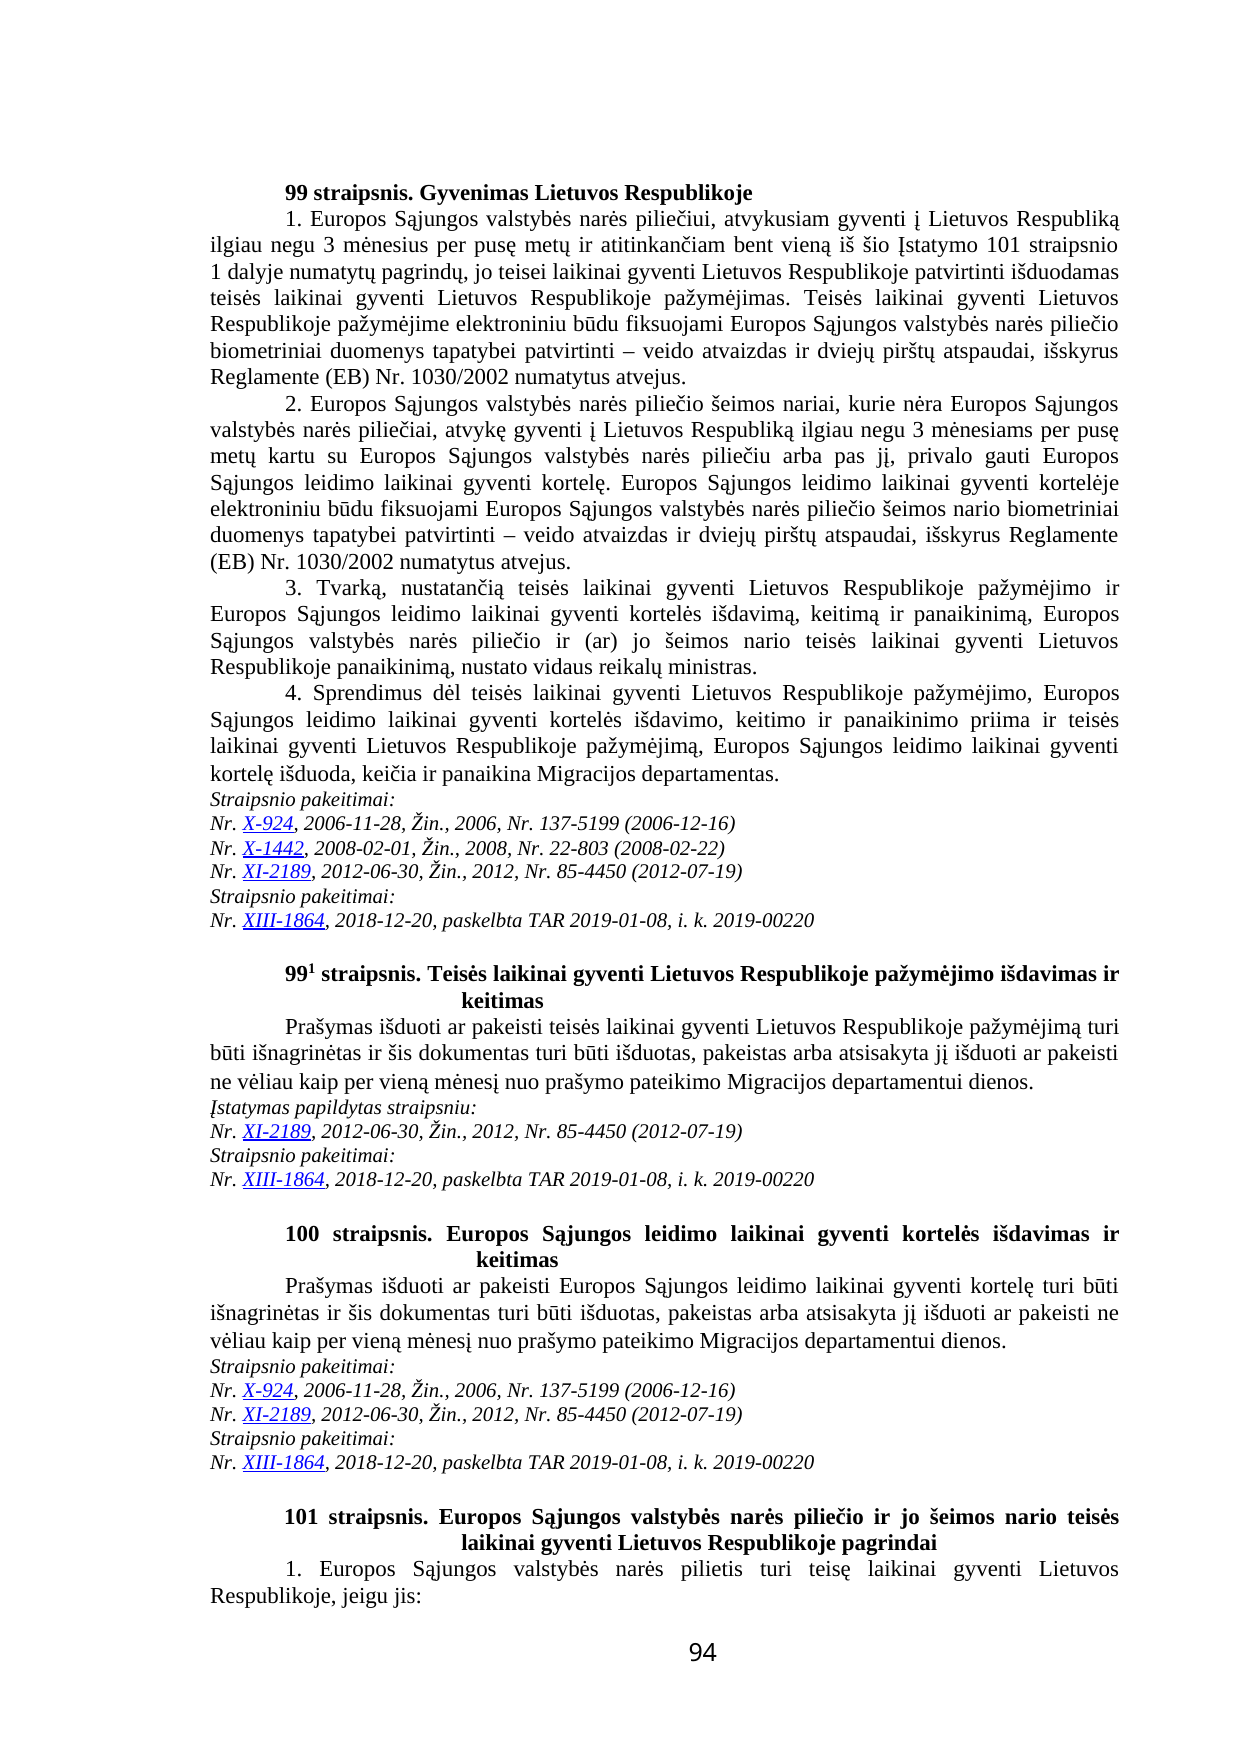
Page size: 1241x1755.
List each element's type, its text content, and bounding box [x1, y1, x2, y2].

text Prašymas išduoti ar pakeisti Europos Sąjungos leidimo laikinai gyventi kortelę turi būti išnagrinėtas ir šis dokumentas turi būti išduotas, pakeistas arba atsisakyta jį išduoti ar pakeisti ne vėliau kaip per vieną mėnesį nuo prašymo pateikimo Migracijos departamentui dienos. [210, 1272, 1120, 1354]
text Nr. XIII-1864, 2018-12-20, paskelbta TAR 2019-01-08, i. k. 2019-00220 [210, 1450, 1120, 1474]
text Nr. X-1442, 2008-02-01, Žin., 2008, Nr. 22-803 (2008-02-22) [210, 835, 1120, 859]
text Nr. X-924, 2006-11-28, Žin., 2006, Nr. 137-5199 (2006-12-16) [210, 1378, 1120, 1402]
text Nr. X-924, 2006-11-28, Žin., 2006, Nr. 137-5199 (2006-12-16) [210, 811, 1120, 835]
text 4. Sprendimus dėl teisės laikinai gyventi Lietuvos Respublikoje pažymėjimo, Europos Sąjungos leidimo laikinai gyventi kortelės išdavimo, keitimo ir panaikinimo priima ir teisės laikinai gyventi Lietuvos Respublikoje pažymėjimą, Europos Sąjungos leidimo laikinai gyventi kortelę išduoda, keičia ir panaikina Migracijos departamentas. [210, 679, 1120, 787]
text 99 straipsnis. Gyvenimas Lietuvos Respublikoje [210, 179, 1120, 205]
text Straipsnio pakeitimai: [210, 1426, 1120, 1450]
text Straipsnio pakeitimai: [210, 1354, 1120, 1378]
text Nr. XIII-1864, 2018-12-20, paskelbta TAR 2019-01-08, i. k. 2019-00220 [210, 908, 1120, 932]
text 991 straipsnis. Teisės laikinai gyventi Lietuvos Respublikoje pažymėjimo išdavimas ir keitimas [285, 960, 1120, 1013]
text 100 straipsnis. Europos Sąjungos leidimo laikinai gyventi kortelės išdavimas ir keitimas [285, 1219, 1120, 1272]
text 1. Europos Sąjungos valstybės narės piliečiui, atvykusiam gyventi į Lietuvos Respubliką ilgiau negu 3 mėnesius per pusę metų ir atitinkančiam bent vieną iš šio Įstatymo 101 straipsnio 1 dalyje numatytų pagrindų, jo teisei laikinai gyventi Lietuvos Respublikoje patvirtinti išduodamas teisės laikinai gyventi Lietuvos Respublikoje pažymėjimas. Teisės laikinai gyventi Lietuvos Respublikoje pažymėjime elektroniniu būdu fiksuojami Europos Sąjungos valstybės narės piliečio biometriniai duomenys tapatybei patvirtinti – veido atvaizdas ir dviejų pirštų atspaudai, išskyrus Reglamente (EB) Nr. 1030/2002 numatytus atvejus. [210, 205, 1120, 389]
text Nr. XIII-1864, 2018-12-20, paskelbta TAR 2019-01-08, i. k. 2019-00220 [210, 1167, 1120, 1191]
text Straipsnio pakeitimai: [210, 787, 1120, 811]
text Straipsnio pakeitimai: [210, 883, 1120, 908]
text Nr. XI-2189, 2012-06-30, Žin., 2012, Nr. 85-4450 (2012-07-19) [210, 859, 1120, 883]
text Įstatymas papildytas straipsniu: [210, 1094, 1120, 1119]
text 3. Tvarką, nustatančią teisės laikinai gyventi Lietuvos Respublikoje pažymėjimo ir Europos Sąjungos leidimo laikinai gyventi kortelės išdavimą, keitimą ir panaikinimą, Europos Sąjungos valstybės narės piliečio ir (ar) jo šeimos nario teisės laikinai gyventi Lietuvos Respublikoje panaikinimą, nustato vidaus reikalų ministras. [210, 574, 1120, 679]
text 2. Europos Sąjungos valstybės narės piliečio šeimos nariai, kurie nėra Europos Sąjungos valstybės narės piliečiai, atvykę gyventi į Lietuvos Respubliką ilgiau negu 3 mėnesiams per pusę metų kartu su Europos Sąjungos valstybės narės piliečiu arba pas jį, privalo gauti Europos Sąjungos leidimo laikinai gyventi kortelę. Europos Sąjungos leidimo laikinai gyventi kortelėje elektroniniu būdu fiksuojami Europos Sąjungos valstybės narės piliečio šeimos nario biometriniai duomenys tapatybei patvirtinti – veido atvaizdas ir dviejų pirštų atspaudai, išskyrus Reglamente (EB) Nr. 1030/2002 numatytus atvejus. [210, 389, 1120, 574]
text Nr. XI-2189, 2012-06-30, Žin., 2012, Nr. 85-4450 (2012-07-19) [210, 1119, 1120, 1143]
text Prašymas išduoti ar pakeisti teisės laikinai gyventi Lietuvos Respublikoje pažymėjimą turi būti išnagrinėtas ir šis dokumentas turi būti išduotas, pakeistas arba atsisakyta jį išduoti ar pakeisti ne vėliau kaip per vieną mėnesį nuo prašymo pateikimo Migracijos departamentui dienos. [210, 1013, 1120, 1094]
text Straipsnio pakeitimai: [210, 1143, 1120, 1167]
text 1. Europos Sąjungos valstybės narės pilietis turi teisę laikinai gyventi Lietuvos Respublikoje, jeigu jis: [210, 1556, 1120, 1608]
text Nr. XI-2189, 2012-06-30, Žin., 2012, Nr. 85-4450 (2012-07-19) [210, 1402, 1120, 1426]
text 101 straipsnis. Europos Sąjungos valstybės narės piliečio ir jo šeimos nario teisės laikinai gyventi Lietuvos Respublikoje pagrindai [284, 1503, 1120, 1556]
